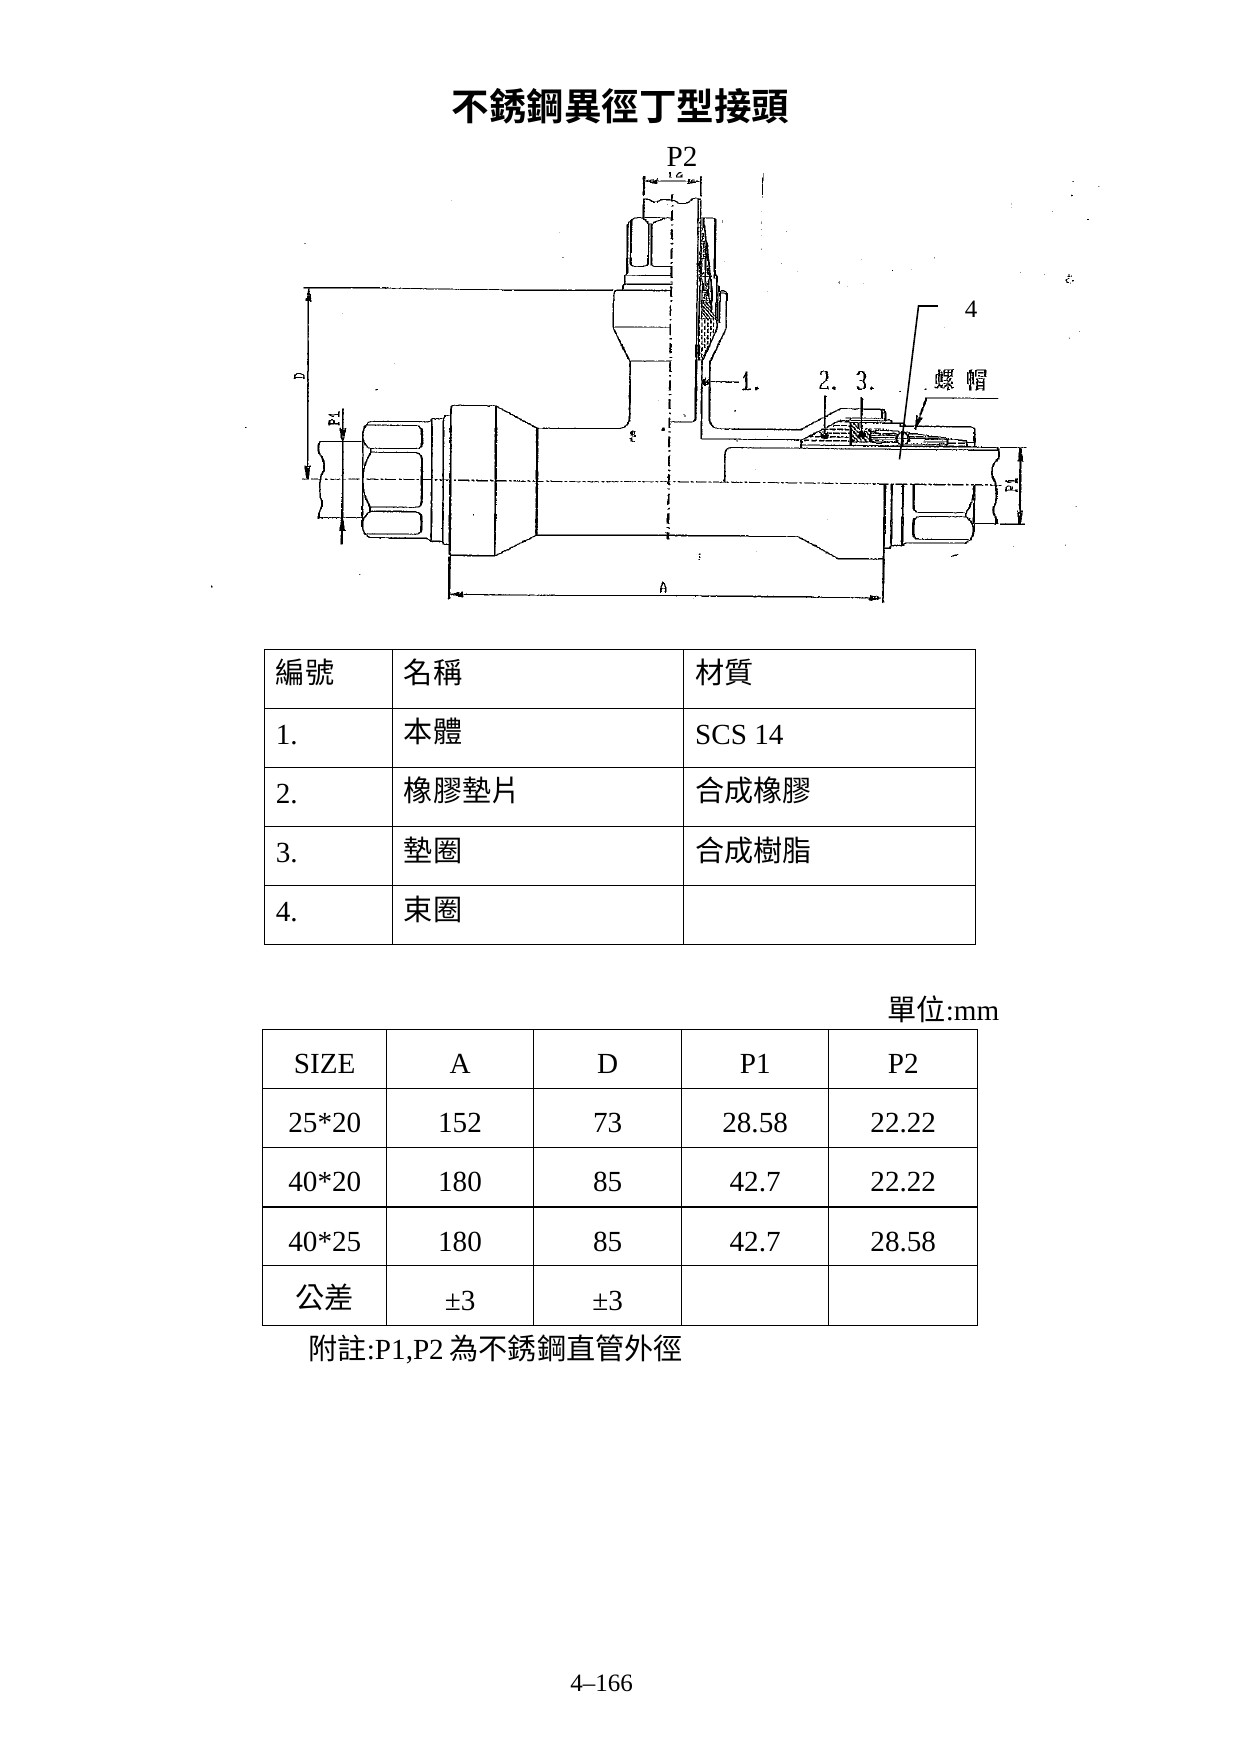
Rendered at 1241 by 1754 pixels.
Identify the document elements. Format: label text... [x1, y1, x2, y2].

table_cell [684, 886, 975, 944]
table_cell 25*20 [263, 1089, 386, 1147]
table_cell 合成樹脂 [684, 827, 975, 885]
table_header 材質 [684, 650, 975, 708]
table_cell ±3 [534, 1266, 681, 1324]
text 附註:P1,P2為不銹鋼直管外徑 [308, 1326, 1053, 1368]
table_cell 40*25 [263, 1208, 386, 1265]
table_header SIZE [263, 1030, 386, 1088]
table_cell 85 [534, 1148, 681, 1206]
table_cell 28.58 [829, 1208, 977, 1265]
table_cell 22.22 [829, 1089, 977, 1147]
table_cell 本體 [393, 709, 683, 767]
picture [187, 172, 1132, 571]
table_cell 合成橡膠 [684, 768, 975, 826]
table_cell SCS 14 [684, 709, 975, 767]
table_cell [682, 1266, 828, 1324]
table_cell ±3 [387, 1266, 533, 1324]
table_header 名稱 [393, 650, 683, 708]
table_cell [829, 1266, 977, 1324]
table_cell 22.22 [829, 1148, 977, 1206]
table_cell 4. [265, 886, 392, 944]
table_cell 3. [265, 827, 392, 885]
table_header P2 [829, 1030, 977, 1088]
text P2 [637, 131, 1053, 172]
table_cell 2. [265, 768, 392, 826]
table_cell 42.7 [682, 1208, 828, 1265]
table_cell 73 [534, 1089, 681, 1147]
text 不銹鋼異徑丁型接頭 [187, 76, 1053, 131]
table_cell 束圈 [393, 886, 683, 944]
table_cell 1. [265, 709, 392, 767]
table_header P1 [682, 1030, 828, 1088]
table_cell 85 [534, 1208, 681, 1265]
table_header A [387, 1030, 533, 1088]
table_header 編號 [265, 650, 392, 708]
table_header D [534, 1030, 681, 1088]
table_cell 墊圈 [393, 827, 683, 885]
table_cell 42.7 [682, 1148, 828, 1206]
table_cell 180 [387, 1208, 533, 1265]
table_cell 公差 [263, 1266, 386, 1324]
table_cell 152 [387, 1089, 533, 1147]
table_cell 橡膠墊片 [393, 768, 683, 826]
table_cell 40*20 [263, 1148, 386, 1206]
table_cell 28.58 [682, 1089, 828, 1147]
table_cell 180 [387, 1148, 533, 1206]
text 單位:mm [887, 987, 1058, 1029]
